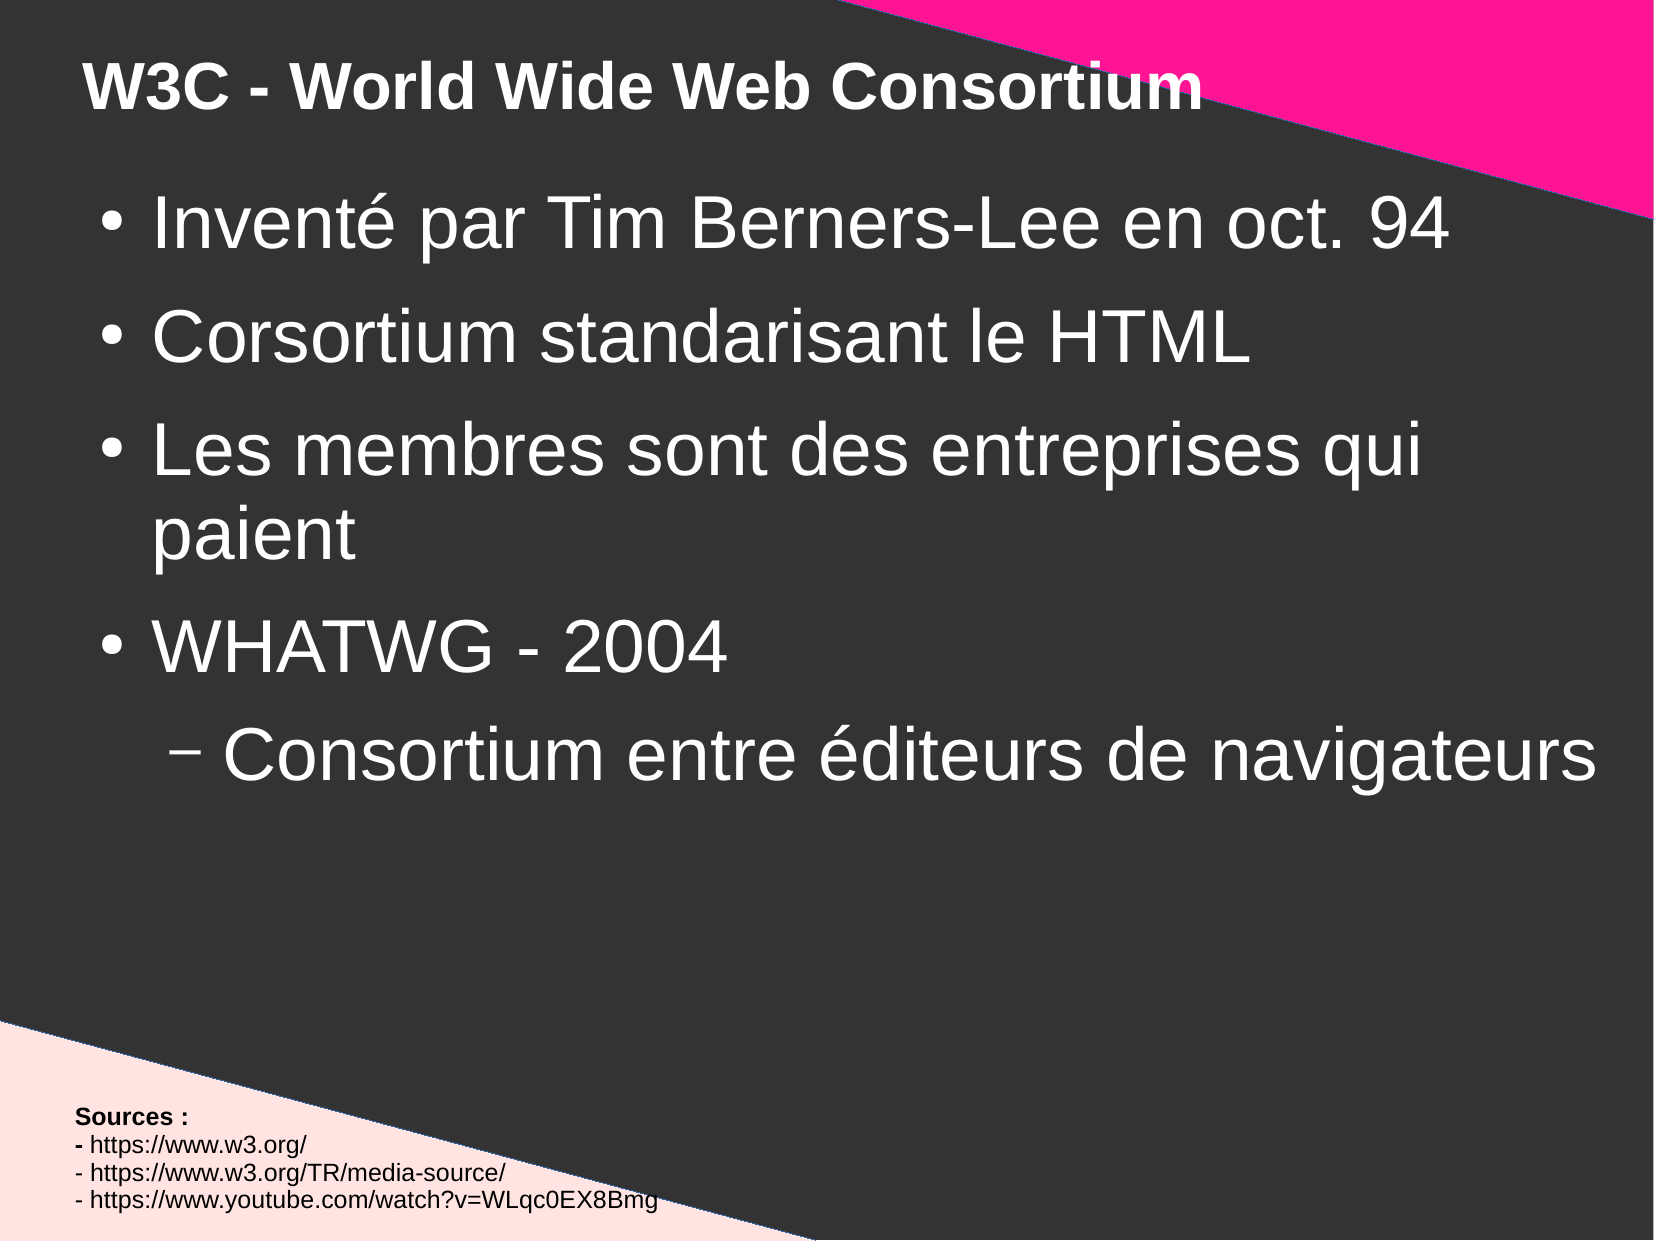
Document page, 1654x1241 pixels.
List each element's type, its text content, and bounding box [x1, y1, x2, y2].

title W3C - World Wide Web Consortium [82, 49, 1571, 162]
list Inventé par Tim Berners-Lee en oct. 94 Corsortium standarisant le HTML Les membres sont des entreprises qui paient WHATWG - 2004 Consortium entre éditeurs de navigateurs [80, 180, 1620, 900]
text_box [838, 0, 1654, 220]
text_box Sources : - https://www.w3.org/ - https://www.w3.org/TR/media-source/ - https://www.youtube.com/watch?v=WLqc0EX8Bmg [59, 1094, 1546, 1241]
text_box [0, 1020, 273, 1241]
